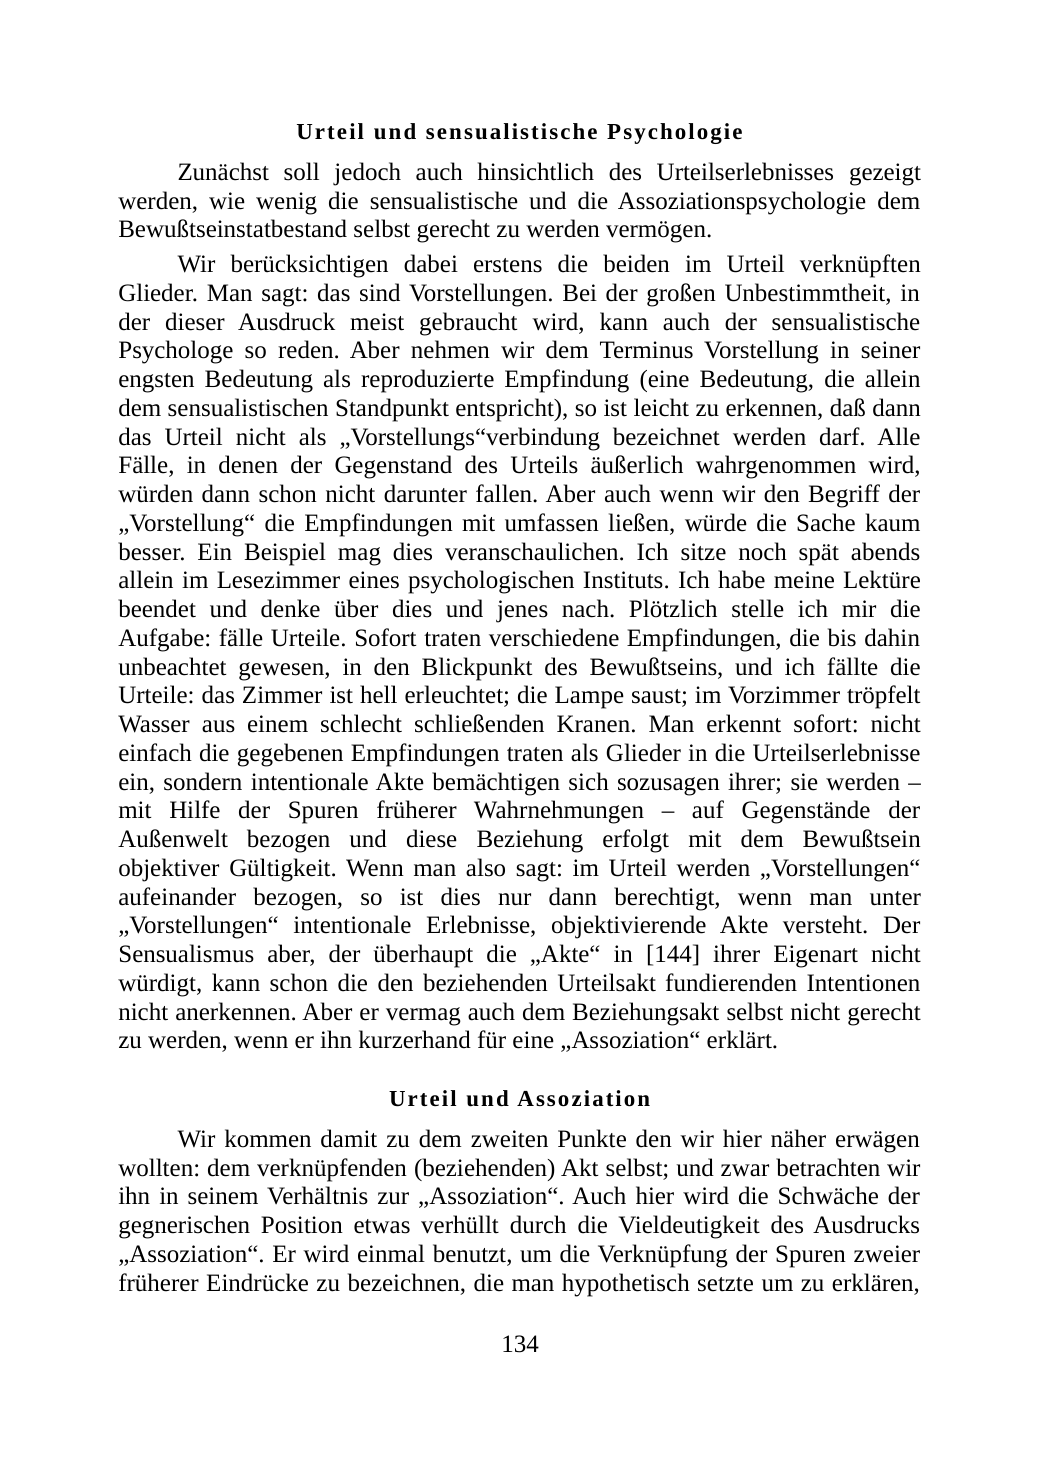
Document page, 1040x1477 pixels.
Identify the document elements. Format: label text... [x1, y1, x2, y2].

subtitle Urteil und Assoziation [118, 1085, 921, 1111]
text Wir berücksichtigen dabei erstens die beiden im Urteil verknüpften Glieder. Man sagt: das sind Vorstellungen. Bei der großen Unbestimmtheit, in der dieser Ausdruck meist gebraucht wird, kann auch der sensualistische Psychologe so reden. Aber nehmen wir dem Terminus Vorstellung in seiner engsten Bedeutung als reproduzierte Empfindung (eine Bedeutung, die allein dem sensualistischen Standpunkt entspricht), so ist leicht zu erkennen, daß dann das Urteil nicht als „Vorstellungs“verbindung bezeichnet werden darf. Alle Fälle, in denen der Gegenstand des Urteils äußerlich wahrgenommen wird, würden dann schon nicht darunter fallen. Aber auch wenn wir den Begriff der „Vorstellung“ die Empfindungen mit umfassen ließen, würde die Sache kaum besser. Ein Beispiel mag dies veranschaulichen. Ich sitze noch spät abends allein im Lesezimmer eines psychologischen Instituts. Ich habe meine Lektüre beendet und denke über dies und jenes nach. Plötzlich stelle ich mir die Aufgabe: fälle Urteile. Sofort traten verschiedene Empfindungen, die bis dahin unbeachtet gewesen, in den Blickpunkt des Bewußtseins, und ich fällte die Urteile: das Zimmer ist hell erleuchtet; die Lampe saust; im Vorzimmer tröpfelt Wasser aus einem schlecht schließenden Kranen. Man erkennt sofort: nicht einfach die gegebenen Empfindungen traten als Glieder in die Urteilserlebnisse ein, sondern intentionale Akte bemächtigen sich sozusagen ihrer; sie werden – mit Hilfe der Spuren früherer Wahrnehmungen – auf Gegenstände der Außenwelt bezogen und diese Beziehung erfolgt mit dem Bewußtsein objektiver Gültigkeit. Wenn man also sagt: im Urteil werden „Vorstellungen“ aufeinander bezogen, so ist dies nur dann berechtigt, wenn man unter „Vorstellungen“ intentionale Erlebnisse, objektivierende Akte versteht. Der Sensualismus aber, der überhaupt die „Akte“ in [144] ihrer Eigenart nicht würdigt, kann schon die den beziehenden Urteilsakt fundierenden Intentionen nicht anerkennen. Aber er vermag auch dem Beziehungsakt selbst nicht gerecht zu werden, wenn er ihn kurzerhand für eine „Assoziation“ erklärt. [118, 249, 921, 1054]
text Wir kommen damit zu dem zweiten Punkte den wir hier näher erwägen wollten: dem verknüpfenden (beziehenden) Akt selbst; und zwar betrachten wir ihn in seinem Verhältnis zur „Assoziation“. Auch hier wird die Schwäche der gegnerischen Position etwas verhüllt durch die Vieldeutigkeit des Ausdrucks „Assoziation“. Er wird einmal benutzt, um die Verknüpfung der Spuren zweier früherer Eindrücke zu bezeichnen, die man hypothetisch setzte um zu erklären, [118, 1124, 921, 1296]
text Zunächst soll jedoch auch hinsichtlich des Urteilserlebnisses gezeigt werden, wie wenig die sensualistische und die Assoziationspsychologie dem Bewußtseinstatbestand selbst gerecht zu werden vermögen. [118, 157, 921, 243]
subtitle Urteil und sensualistische Psychologie [118, 118, 921, 144]
